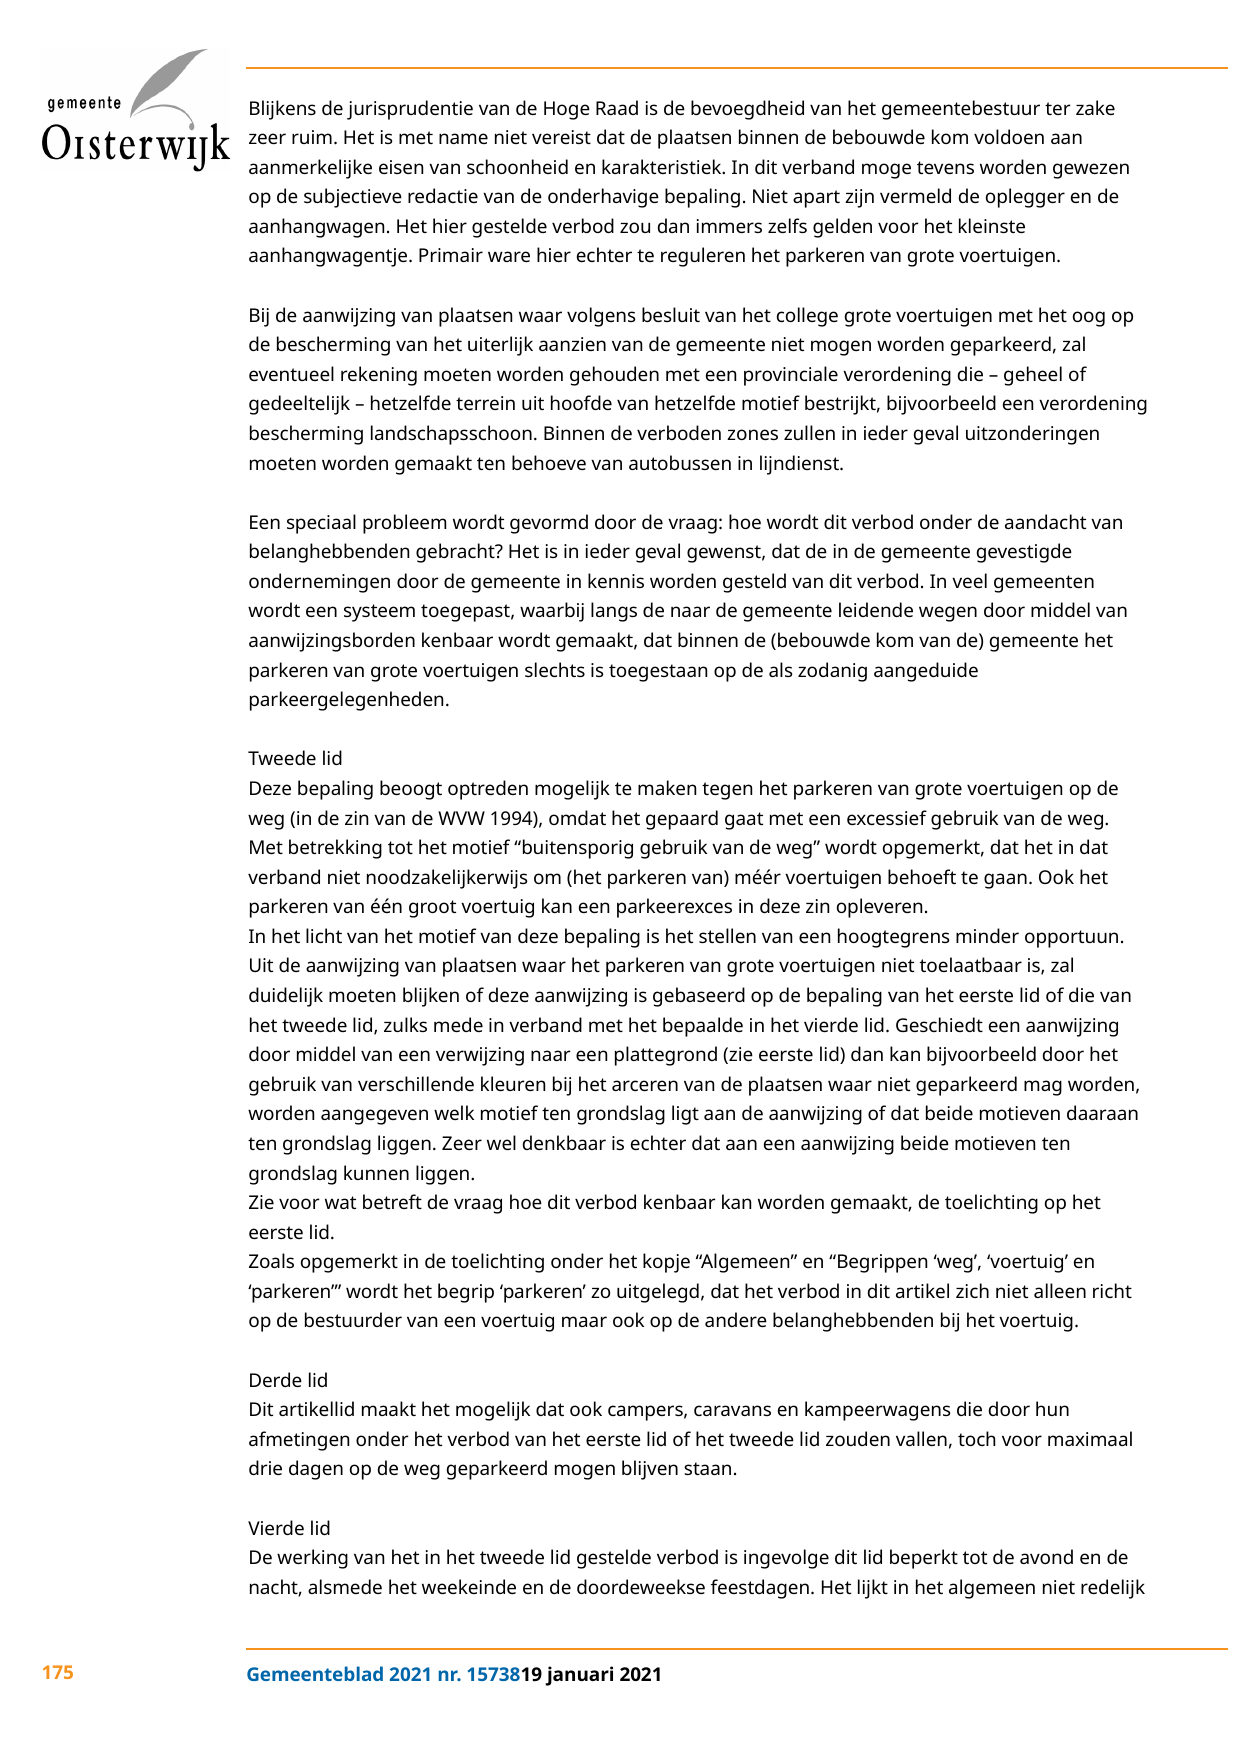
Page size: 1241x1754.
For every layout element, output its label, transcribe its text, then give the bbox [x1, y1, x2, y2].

text Met betrekking tot het motief “buitensporig gebruik van de weg” wordt opgemerkt, dat het in dat verband niet noodzakelijkerwijs om (het parkeren van) méér voertuigen behoeft te gaan. Ook het parkeren van één groot voertuig kan een parkeerexces in deze zin opleveren. [248, 834, 1152, 919]
text Deze bepaling beoogt optreden mogelijk te maken tegen het parkeren van grote voertuigen op de weg (in de zin van de WVW 1994), omdat het gepaard gaat met een excessief gebruik van de weg. [248, 775, 1152, 831]
text Tweede lid [248, 746, 1152, 771]
text Blijkens de jurisprudentie van de Hoge Raad is de bevoegdheid van het gemeentebestuur ter zake zeer ruim. Het is met name niet vereist dat de plaatsen binnen de bebouwde kom voldoen aan aanmerkelijke eisen van schoonheid en karakteristiek. In dit verband moge tevens worden gewezen op de subjectieve redactie van de onderhavige bepaling. Niet apart zijn vermeld de oplegger en de aanhangwagen. Het hier gestelde verbod zou dan immers zelfs gelden voor het kleinste aanhangwagentje. Primair ware hier echter te reguleren het parkeren van grote voertuigen. [248, 95, 1152, 268]
text Bij de aanwijzing van plaatsen waar volgens besluit van het college grote voertuigen met het oog op de bescherming van het uiterlijk aanzien van de gemeente niet mogen worden geparkeerd, zal eventueel rekening moeten worden gehouden met een provinciale verordening die – geheel of gedeeltelijk – hetzelfde terrein uit hoofde van hetzelfde motief bestrijkt, bijvoorbeeld een verordening bescherming landschapsschoon. Binnen de verboden zones zullen in ieder geval uitzonderingen moeten worden gemaakt ten behoeve van autobussen in lijndienst. [248, 302, 1152, 476]
text Zie voor wat betreft de vraag hoe dit verbod kenbaar kan worden gemaakt, de toelichting op het eerste lid. [248, 1189, 1152, 1245]
text De werking van het in het tweede lid gestelde verbod is ingevolge dit lid beperkt tot de avond en de nacht, alsmede het weekeinde en de doordeweekse feestdagen. Het lijkt in het algemeen niet redelijk [248, 1544, 1152, 1600]
text Dit artikellid maakt het mogelijk dat ook campers, caravans en kampeerwagens die door hun afmetingen onder het verbod van het eerste lid of het tweede lid zouden vallen, toch voor maximaal drie dagen op de weg geparkeerd mogen blijven staan. [248, 1396, 1152, 1481]
text Derde lid [248, 1367, 1152, 1393]
text Uit de aanwijzing van plaatsen waar het parkeren van grote voertuigen niet toelaatbaar is, zal duidelijk moeten blijken of deze aanwijzing is gebaseerd op de bepaling van het eerste lid of die van het tweede lid, zulks mede in verband met het bepaalde in het vierde lid. Geschiedt een aanwijzing door middel van een verwijzing naar een plattegrond (zie eerste lid) dan kan bijvoorbeeld door het gebruik van verschillende kleuren bij het arceren van de plaatsen waar niet geparkeerd mag worden, worden aangegeven welk motief ten grondslag ligt aan de aanwijzing of dat beide motieven daaraan ten grondslag liggen. Zeer wel denkbaar is echter dat aan een aanwijzing beide motieven ten grondslag kunnen liggen. [248, 953, 1152, 1186]
picture [41, 47, 231, 172]
text Zoals opgemerkt in de toelichting onder het kopje “Algemeen” en “Begrippen ‘weg’, ‘voertuig’ en ‘parkeren’” wordt het begrip ‘parkeren’ zo uitgelegd, dat het verbod in dit artikel zich niet alleen richt op de bestuurder van een voertuig maar ook op de andere belanghebbenden bij het voertuig. [248, 1248, 1152, 1333]
text Een speciaal probleem wordt gevormd door de vraag: hoe wordt dit verbod onder de aandacht van belanghebbenden gebracht? Het is in ieder geval gewenst, dat de in de gemeente gevestigde ondernemingen door de gemeente in kennis worden gesteld van dit verbod. In veel gemeenten wordt een systeem toegepast, waarbij langs de naar de gemeente leidende wegen door middel van aanwijzingsborden kenbaar wordt gemaakt, dat binnen de (bebouwde kom van de) gemeente het parkeren van grote voertuigen slechts is toegestaan op de als zodanig aangeduide parkeergelegenheden. [248, 509, 1152, 712]
text Vierde lid [248, 1515, 1152, 1541]
text In het licht van het motief van deze bepaling is het stellen van een hoogtegrens minder opportuun. [248, 923, 1152, 949]
